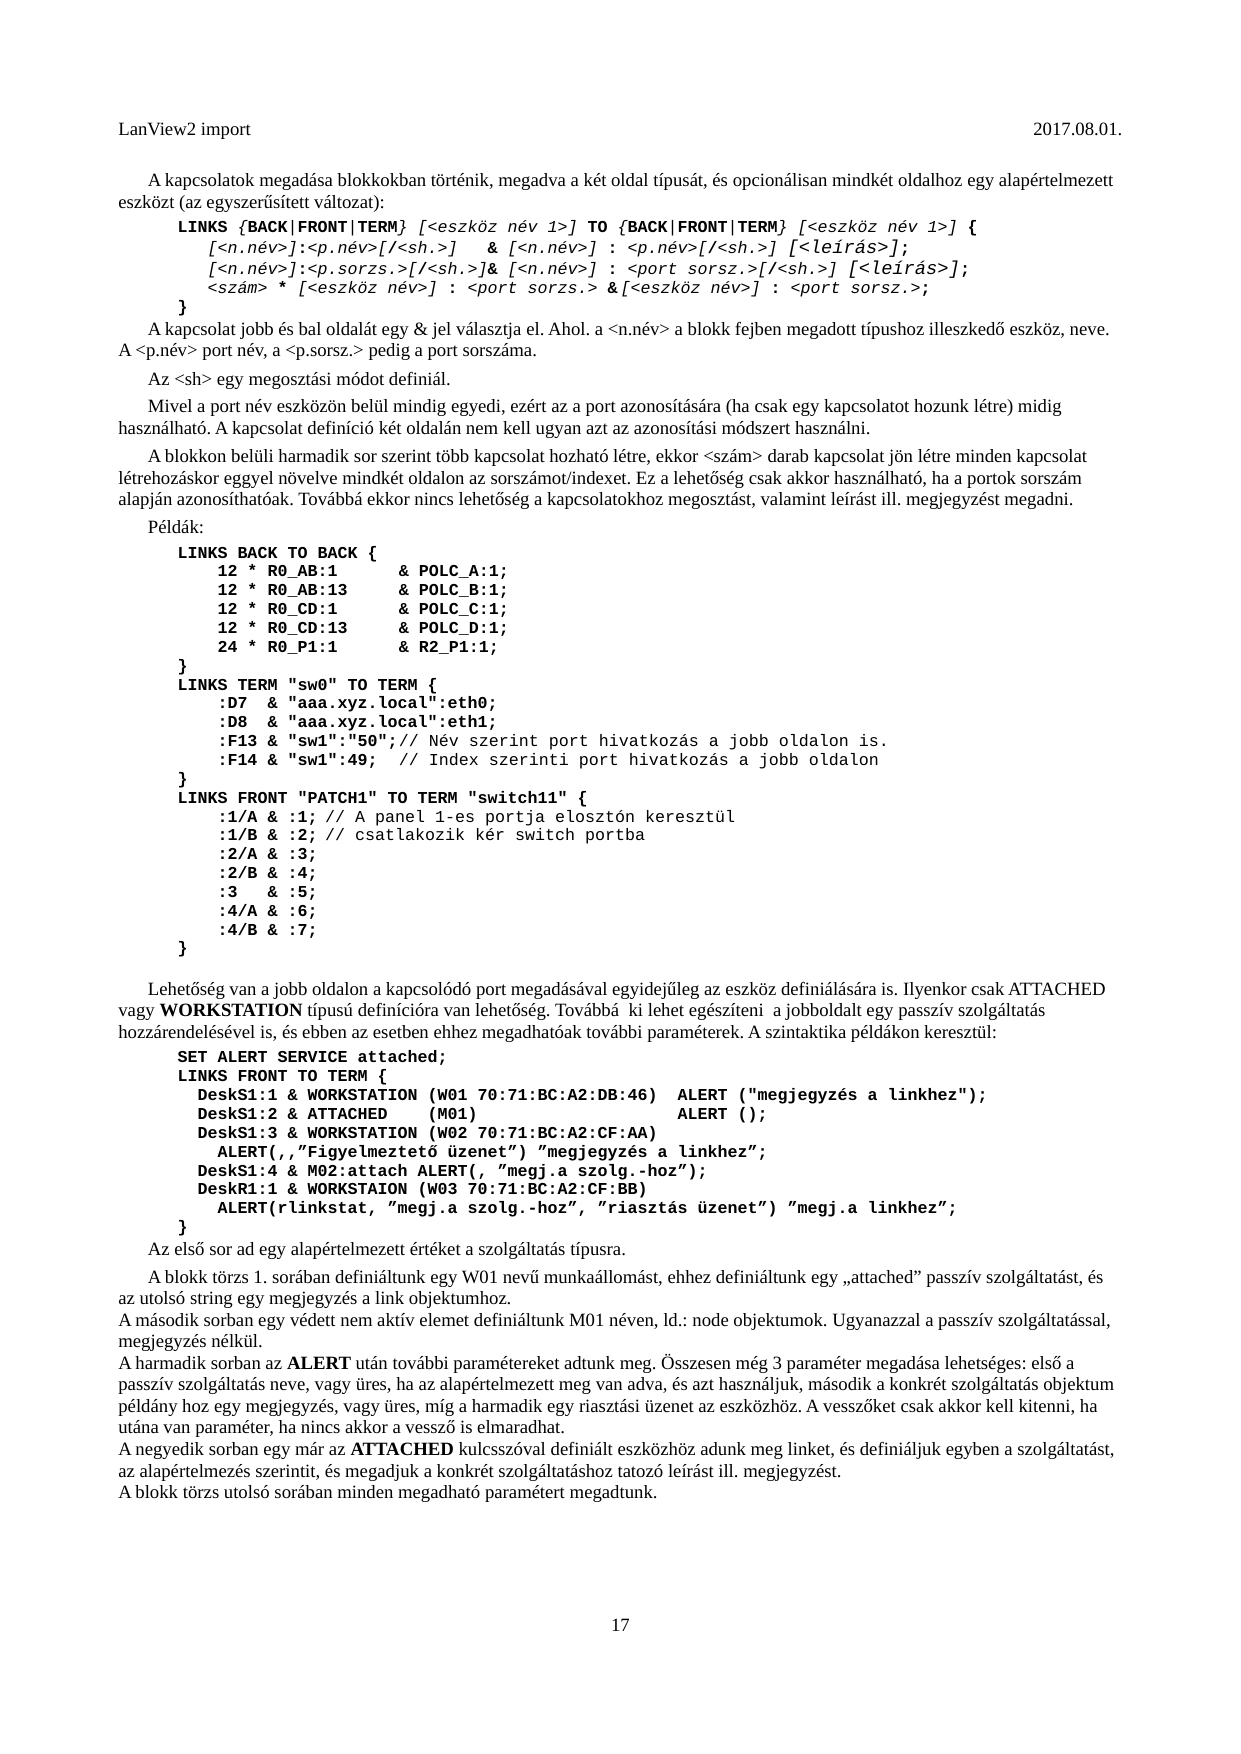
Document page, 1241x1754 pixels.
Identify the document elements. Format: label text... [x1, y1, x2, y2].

text LINKS FRONT "PATCH1" TO TERM "switch11" { [177, 789, 1122, 808]
text [<n.név>]:<p.név>[/<sh.>] & [<n.név>] : <p.név>[/<sh.>] [<leírás>]; [177, 238, 1122, 259]
text DeskS1:1 & WORKSTATION (W01 70:71:BC:A2:DB:46) ALERT ("megjegyzés a linkhez"); [177, 1087, 1122, 1106]
text ALERT(,,”Figyelmeztető üzenet”) ”megjegyzés a linkhez”; [177, 1143, 1122, 1162]
text } [177, 940, 1122, 959]
text LINKS {BACK|FRONT|TERM} [<eszköz név 1>] TO {BACK|FRONT|TERM} [<eszköz név 1>] { [177, 219, 1122, 238]
text Az első sor ad egy alapértelmezett értéket a szolgáltatás típusra. [118, 1237, 1122, 1259]
text 12 * R0_CD:1 & POLC_C:1; [177, 601, 1122, 619]
text DeskS1:4 & M02:attach ALERT(, ”megj.a szolg.-hoz”); [177, 1162, 1122, 1181]
text :2/A & :3; [177, 846, 1122, 865]
text } [177, 770, 1122, 789]
text 12 * R0_AB:1 & POLC_A:1; [177, 563, 1122, 582]
text LINKS TERM "sw0" TO TERM { [177, 676, 1122, 695]
text :1/A & :1; // A panel 1-es portja elosztón keresztül [177, 808, 1122, 827]
text [<n.név>]:<p.sorzs.>[/<sh.>]& [<n.név>] : <port sorsz.>[/<sh.>] [<leírás>]; [177, 259, 1122, 280]
text A kapcsolatok megadása blokkokban történik, megadva a két oldal típusát, és opcionálisan mindkét oldalhoz egy alapértelmezett eszközt (az egyszerűsített változat): [118, 169, 1122, 212]
text ALERT(rlinkstat, ”megj.a szolg.-hoz”, ”riasztás üzenet”) ”megj.a linkhez”; [177, 1200, 1122, 1219]
text :4/B & :7; [177, 921, 1122, 940]
text } [177, 1219, 1122, 1237]
text :4/A & :6; [177, 902, 1122, 921]
text Lehetőség van a jobb oldalon a kapcsolódó port megadásával egyidejűleg az eszköz definiálására is. Ilyenkor csak ATTACHED vagy WORKSTATION típusú definícióra van lehetőség. Továbbá ki lehet egészíteni a jobboldalt egy passzív szolgáltatás hozzárendelésével is, és ebben az esetben ehhez megadhatóak további paraméterek. A szintaktika példákon keresztül: [118, 978, 1122, 1042]
text A kapcsolat jobb és bal oldalát egy & jel választja el. Ahol. a <n.név> a blokk fejben megadott típushoz illeszkedő eszköz, neve. A <p.név> port név, a <p.sorsz.> pedig a port sorszáma. [118, 318, 1122, 361]
text LINKS BACK TO BACK { [177, 544, 1122, 563]
text <szám> * [<eszköz név>] : <port sorzs.> & [<eszköz név>] : <port sorsz.>; [177, 280, 1122, 299]
text Mivel a port név eszközön belül mindig egyedi, ezért az a port azonosítására (ha csak egy kapcsolatot hozunk létre) midig használható. A kapcsolat definíció két oldalán nem kell ugyan azt az azonosítási módszert használni. [118, 395, 1122, 438]
text 12 * R0_AB:13 & POLC_B:1; [177, 582, 1122, 601]
text :D8 & "aaa.xyz.local":eth1; [177, 714, 1122, 733]
text LINKS FRONT TO TERM { [177, 1068, 1122, 1087]
text :1/B & :2; // csatlakozik kér switch portba [177, 827, 1122, 846]
text A blokkon belüli harmadik sor szerint több kapcsolat hozható létre, ekkor <szám> darab kapcsolat jön létre minden kapcsolat létrehozáskor eggyel növelve mindkét oldalon az sorszámot/indexet. Ez a lehetőség csak akkor használható, ha a portok sorszám alapján azonosíthatóak. Továbbá ekkor nincs lehetőség a kapcsolatokhoz megosztást, valamint leírást ill. megjegyzést megadni. [118, 445, 1122, 510]
text Az <sh> egy megosztási módot definiál. [118, 367, 1122, 389]
text SET ALERT SERVICE attached; [177, 1049, 1122, 1068]
text Példák: [118, 516, 1122, 538]
text } [177, 299, 1122, 318]
text :D7 & "aaa.xyz.local":eth0; [177, 695, 1122, 714]
text :3 & :5; [177, 883, 1122, 902]
text DeskS1:2 & ATTACHED (M01) ALERT (); [177, 1106, 1122, 1124]
text DeskS1:3 & WORKSTATION (W02 70:71:BC:A2:CF:AA) [177, 1124, 1122, 1143]
text 24 * R0_P1:1 & R2_P1:1; [177, 638, 1122, 657]
text A blokk törzs 1. sorában definiáltunk egy W01 nevű munkaállomást, ehhez definiáltunk egy „attached” passzív szolgáltatást, és az utolsó string egy megjegyzés a link objektumhoz. A második sorban egy védett nem aktív elemet definiáltunk M01 néven, ld.: node objektumok. Ugyanazzal a passzív szolgáltatással, megjegyzés nélkül. A harmadik sorban az ALERT után további paramétereket adtunk meg. Összesen még 3 paraméter megadása lehetséges: első a passzív szolgáltatás neve, vagy üres, ha az alapértelmezett meg van adva, és azt használjuk, második a konkrét szolgáltatás objektum példány hoz egy megjegyzés, vagy üres, míg a harmadik egy riasztási üzenet az eszközhöz. A vesszőket csak akkor kell kitenni, ha utána van paraméter, ha nincs akkor a vessző is elmaradhat. A negyedik sorban egy már az ATTACHED kulcsszóval definiált eszközhöz adunk meg linket, és definiáljuk egyben a szolgáltatást, az alapértelmezés szerintit, és megadjuk a konkrét szolgáltatáshoz tatozó leírást ill. megjegyzést. A blokk törzs utolsó sorában minden megadható paramétert megadtunk. [118, 1266, 1122, 1503]
text } [177, 657, 1122, 676]
text :F14 & "sw1":49; // Index szerinti port hivatkozás a jobb oldalon [177, 752, 1122, 770]
text :F13 & "sw1":"50"; // Név szerint port hivatkozás a jobb oldalon is. [177, 733, 1122, 752]
text DeskR1:1 & WORKSTAION (W03 70:71:BC:A2:CF:BB) [177, 1181, 1122, 1200]
text :2/B & :4; [177, 865, 1122, 883]
text 12 * R0_CD:13 & POLC_D:1; [177, 619, 1122, 638]
